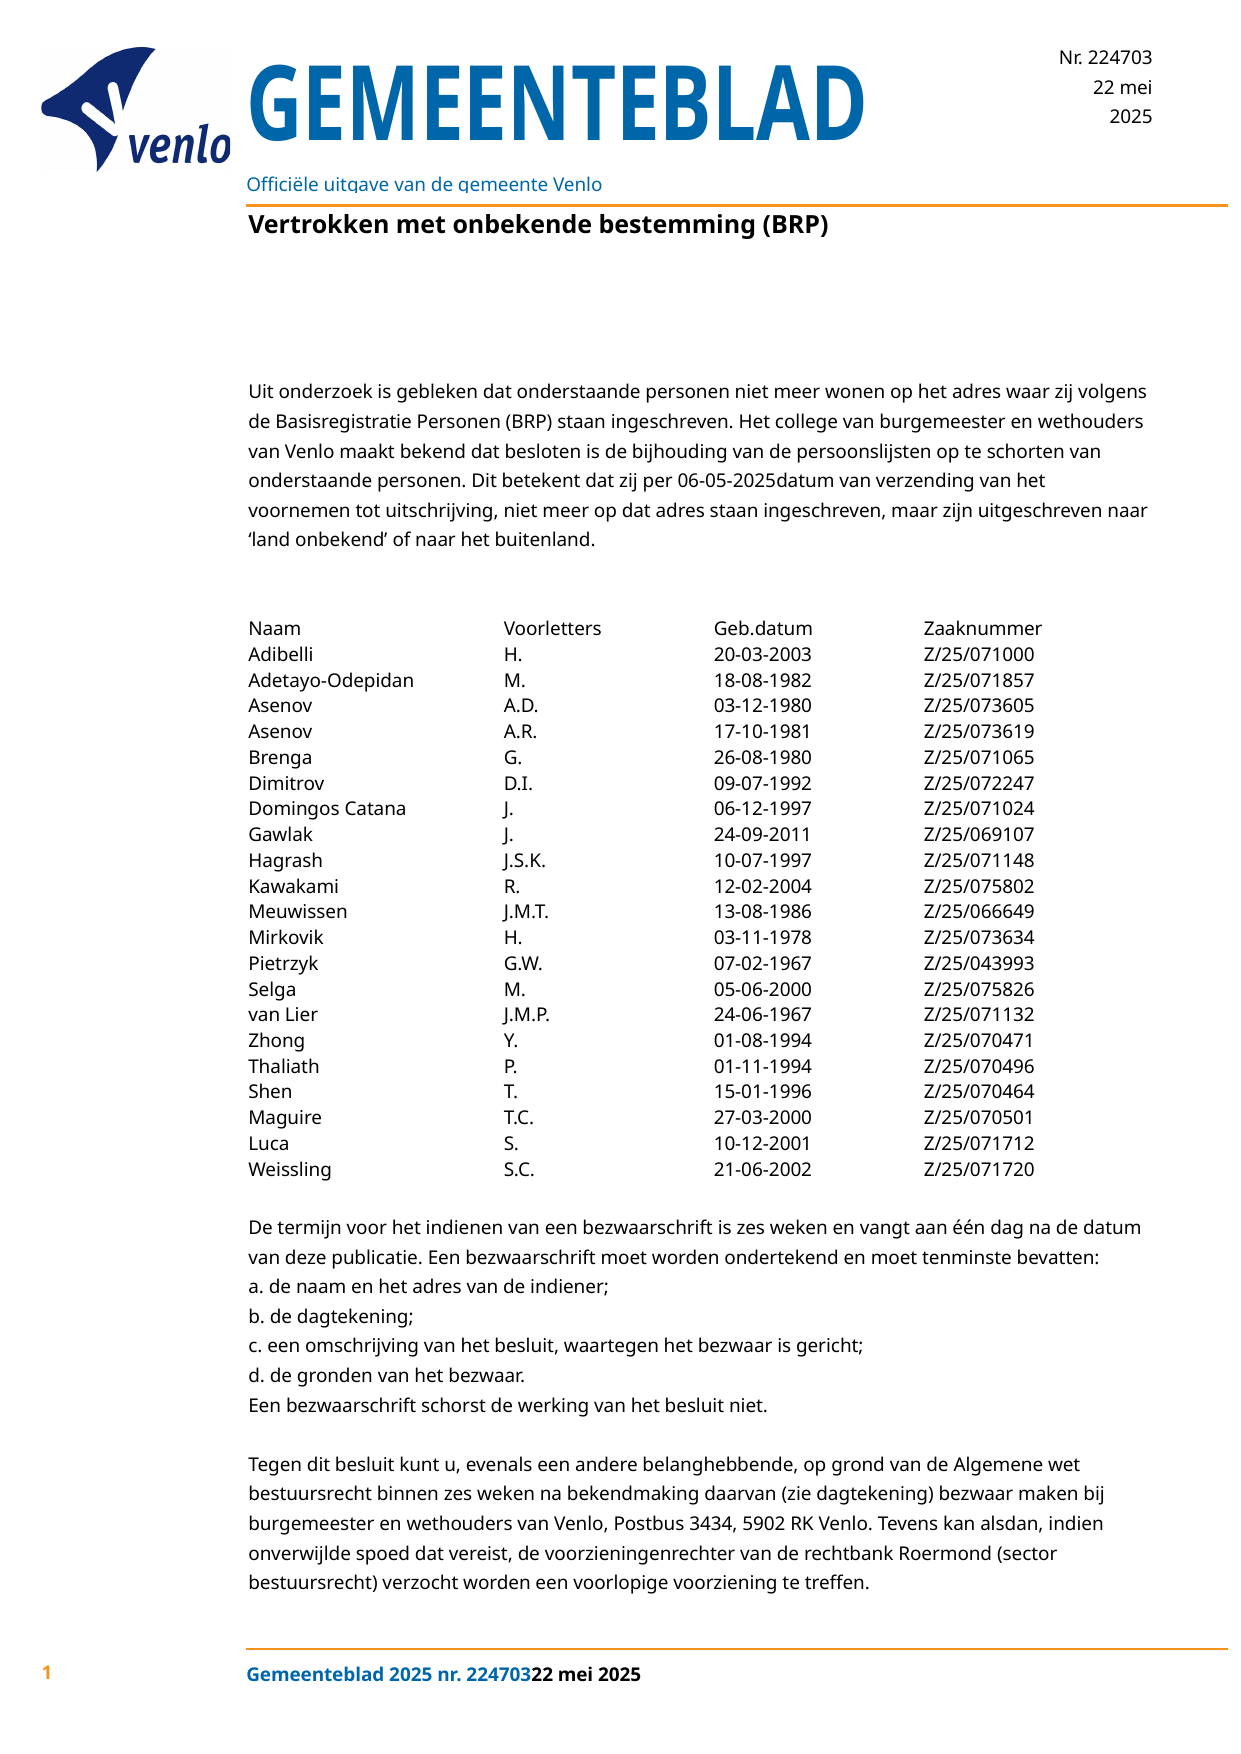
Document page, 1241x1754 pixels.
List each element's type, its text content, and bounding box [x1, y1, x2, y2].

table_cell Z/25/071024 [924, 796, 1152, 821]
table_cell Luca [248, 1130, 503, 1156]
table_cell 09-07-1992 [714, 770, 923, 796]
text Een bezwaarschrift schorst de werking van het besluit niet. [248, 1392, 1152, 1418]
table_cell Y. [504, 1027, 713, 1053]
table_cell 15-01-1996 [714, 1079, 923, 1104]
table_cell 10-07-1997 [714, 847, 923, 873]
table_cell Z/25/073619 [924, 719, 1152, 744]
table_cell van Lier [248, 1001, 503, 1027]
table_cell Domingos Catana [248, 796, 503, 821]
table_cell Brenga [248, 744, 503, 770]
text d. de gronden van het bezwaar. [248, 1362, 1152, 1388]
table_cell Z/25/070496 [924, 1053, 1152, 1079]
table_cell Hagrash [248, 847, 503, 873]
table_cell Thaliath [248, 1053, 503, 1079]
table_cell Shen [248, 1079, 503, 1104]
table_cell Z/25/071712 [924, 1130, 1152, 1156]
table_cell Asenov [248, 693, 503, 718]
text Vertrokken met onbekende bestemming (BRP) [248, 207, 1152, 241]
table_cell S. [504, 1130, 713, 1156]
table_cell J. [504, 796, 713, 821]
table_cell Z/25/043993 [924, 950, 1152, 976]
table_cell Z/25/073634 [924, 924, 1152, 950]
table_cell Z/25/069107 [924, 821, 1152, 847]
table_cell S.C. [504, 1156, 713, 1182]
table_cell Kawakami [248, 873, 503, 898]
table_cell J. [504, 821, 713, 847]
table_cell J.M.P. [504, 1001, 713, 1027]
table_cell 24-06-1967 [714, 1001, 923, 1027]
table_cell 07-02-1967 [714, 950, 923, 976]
table_cell 10-12-2001 [714, 1130, 923, 1156]
table_cell T. [504, 1079, 713, 1104]
table_cell P. [504, 1053, 713, 1079]
table_cell Maguire [248, 1104, 503, 1130]
table_cell 27-03-2000 [714, 1104, 923, 1130]
table_cell 06-12-1997 [714, 796, 923, 821]
table_cell Z/25/071720 [924, 1156, 1152, 1182]
table_cell Adibelli [248, 641, 503, 667]
table_cell 24-09-2011 [714, 821, 923, 847]
table_cell Asenov [248, 719, 503, 744]
table_header Zaaknummer [924, 616, 1152, 641]
table_cell G.W. [504, 950, 713, 976]
table_cell R. [504, 873, 713, 898]
table_cell 17-10-1981 [714, 719, 923, 744]
table_cell 13-08-1986 [714, 899, 923, 924]
table_cell J.M.T. [504, 899, 713, 924]
table_cell Selga [248, 976, 503, 1001]
table_cell Z/25/075826 [924, 976, 1152, 1001]
text Uit onderzoek is gebleken dat onderstaande personen niet meer wonen op het adres waar zij volgens de Basisregistratie Personen (BRP) staan ingeschreven. Het college van burgemeester en wethouders van Venlo maakt bekend dat besloten is de bijhouding van de persoonslijsten op te schorten van onderstaande personen. Dit betekent dat zij per 06-05-2025datum van verzending van het voornemen tot uitschrijving, niet meer op dat adres staan ingeschreven, maar zijn uitgeschreven naar ‘land onbekend’ of naar het buitenland. [248, 379, 1152, 552]
table_cell T.C. [504, 1104, 713, 1130]
text a. de naam en het adres van de indiener; [248, 1273, 1152, 1299]
text Tegen dit besluit kunt u, evenals een andere belanghebbende, op grond van de Algemene wet bestuursrecht binnen zes weken na bekendmaking daarvan (zie dagtekening) bezwaar maken bij burgemeester en wethouders van Venlo, Postbus 3434, 5902 RK Venlo. Tevens kan alsdan, indien onverwijlde spoed dat vereist, de voorzieningenrechter van de rechtbank Roermond (sector bestuursrecht) verzocht worden een voorlopige voorziening te treffen. [248, 1451, 1152, 1595]
table_cell M. [504, 667, 713, 693]
table_cell Z/25/073605 [924, 693, 1152, 718]
table_cell Adetayo-Odepidan [248, 667, 503, 693]
text c. een omschrijving van het besluit, waartegen het bezwaar is gericht; [248, 1333, 1152, 1358]
table_cell 01-11-1994 [714, 1053, 923, 1079]
table_cell H. [504, 924, 713, 950]
text b. de dagtekening; [248, 1303, 1152, 1329]
table_header Naam [248, 616, 503, 641]
table_cell G. [504, 744, 713, 770]
table_cell Dimitrov [248, 770, 503, 796]
table_cell 03-12-1980 [714, 693, 923, 718]
table_cell M. [504, 976, 713, 1001]
table_cell 18-08-1982 [714, 667, 923, 693]
table_cell Meuwissen [248, 899, 503, 924]
table_cell 01-08-1994 [714, 1027, 923, 1053]
table_cell Zhong [248, 1027, 503, 1053]
table_header Geb.datum [714, 616, 923, 641]
table_cell A.R. [504, 719, 713, 744]
table_cell 20-03-2003 [714, 641, 923, 667]
table_cell 05-06-2000 [714, 976, 923, 1001]
table_cell Mirkovik [248, 924, 503, 950]
table_cell Z/25/070501 [924, 1104, 1152, 1130]
table_cell 12-02-2004 [714, 873, 923, 898]
table_cell Z/25/071148 [924, 847, 1152, 873]
table_cell H. [504, 641, 713, 667]
table_cell Weissling [248, 1156, 503, 1182]
table_cell Z/25/075802 [924, 873, 1152, 898]
table_cell Z/25/071132 [924, 1001, 1152, 1027]
text De termijn voor het indienen van een bezwaarschrift is zes weken en vangt aan één dag na de datum van deze publicatie. Een bezwaarschrift moet worden ondertekend en moet tenminste bevatten: [248, 1214, 1152, 1270]
table_cell Z/25/072247 [924, 770, 1152, 796]
table_cell Z/25/070471 [924, 1027, 1152, 1053]
table_cell Z/25/071857 [924, 667, 1152, 693]
table_cell 03-11-1978 [714, 924, 923, 950]
picture [41, 47, 231, 172]
table_cell 21-06-2002 [714, 1156, 923, 1182]
table_cell Z/25/066649 [924, 899, 1152, 924]
table_header Voorletters [504, 616, 713, 641]
table_cell Z/25/071065 [924, 744, 1152, 770]
table_cell Z/25/070464 [924, 1079, 1152, 1104]
table_cell Pietrzyk [248, 950, 503, 976]
table_cell J.S.K. [504, 847, 713, 873]
table_cell 26-08-1980 [714, 744, 923, 770]
table_cell Gawlak [248, 821, 503, 847]
table_cell Z/25/071000 [924, 641, 1152, 667]
table_cell A.D. [504, 693, 713, 718]
table_cell D.I. [504, 770, 713, 796]
